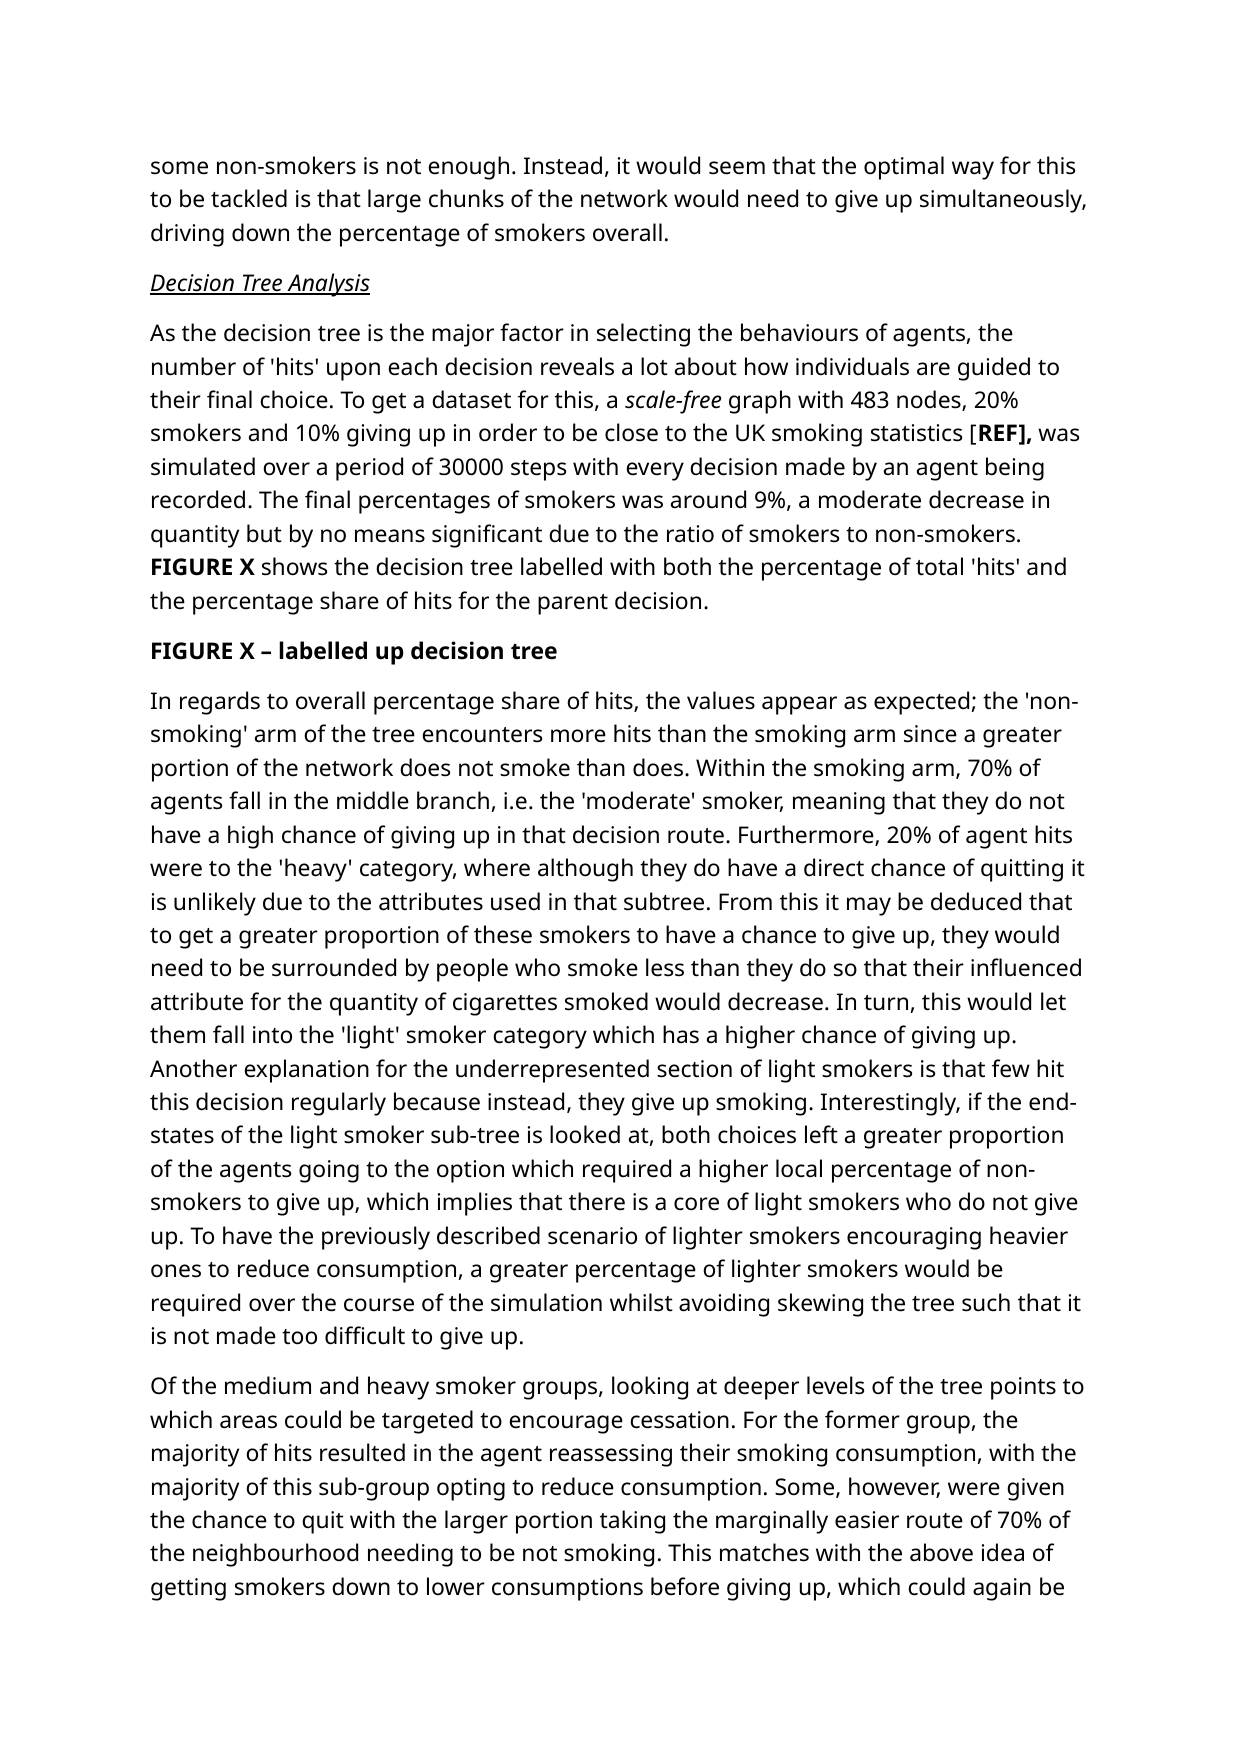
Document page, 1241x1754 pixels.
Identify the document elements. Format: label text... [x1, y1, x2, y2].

text Of the medium and heavy smoker groups, looking at deeper levels of the tree points to which areas could be targeted to encourage cessation. For the former group, the majority of hits resulted in the agent reassessing their smoking consumption, with the majority of this sub-group opting to reduce consumption. Some, however, were given the chance to quit with the larger portion taking the marginally easier route of 70% of the neighbourhood needing to be not smoking. This matches with the above idea of getting smokers down to lower consumptions before giving up, which could again be [150, 1370, 1090, 1602]
text Decision Tree Analysis [150, 267, 1090, 298]
text As the decision tree is the major factor in selecting the behaviours of agents, the number of 'hits' upon each decision reveals a lot about how individuals are guided to their final choice. To get a dataset for this, a scale-free graph with 483 nodes, 20% smokers and 10% giving up in order to be close to the UK smoking statistics [REF], was simulated over a period of 30000 steps with every decision made by an agent being recorded. The final percentages of smokers was around 9%, a moderate decrease in quantity but by no means significant due to the ratio of smokers to non-smokers. FIGURE X shows the decision tree labelled with both the percentage of total 'hits' and the percentage share of hits for the parent decision. [150, 317, 1090, 616]
text FIGURE X – labelled up decision tree [150, 635, 1090, 666]
text In regards to overall percentage share of hits, the values appear as expected; the 'non-smoking' arm of the tree encounters more hits than the smoking arm since a greater portion of the network does not smoke than does. Within the smoking arm, 70% of agents fall in the middle branch, i.e. the 'moderate' smoker, meaning that they do not have a high chance of giving up in that decision route. Furthermore, 20% of agent hits were to the 'heavy' category, where although they do have a direct chance of quitting it is unlikely due to the attributes used in that subtree. From this it may be deduced that to get a greater proportion of these smokers to have a chance to give up, they would need to be surrounded by people who smoke less than they do so that their influenced attribute for the quantity of cigarettes smoked would decrease. In turn, this would let them fall into the 'light' smoker category which has a higher chance of giving up. Another explanation for the underrepresented section of light smokers is that few hit this decision regularly because instead, they give up smoking. Interestingly, if the end-states of the light smoker sub-tree is looked at, both choices left a greater proportion of the agents going to the option which required a higher local percentage of non-smokers to give up, which implies that there is a core of light smokers who do not give up. To have the previously described scenario of lighter smokers encouraging heavier ones to reduce consumption, a greater percentage of lighter smokers would be required over the course of the simulation whilst avoiding skewing the tree such that it is not made too difficult to give up. [150, 685, 1090, 1351]
text some non-smokers is not enough. Instead, it would seem that the optimal way for this to be tackled is that large chunks of the network would need to give up simultaneously, driving down the percentage of smokers overall. [150, 150, 1090, 248]
